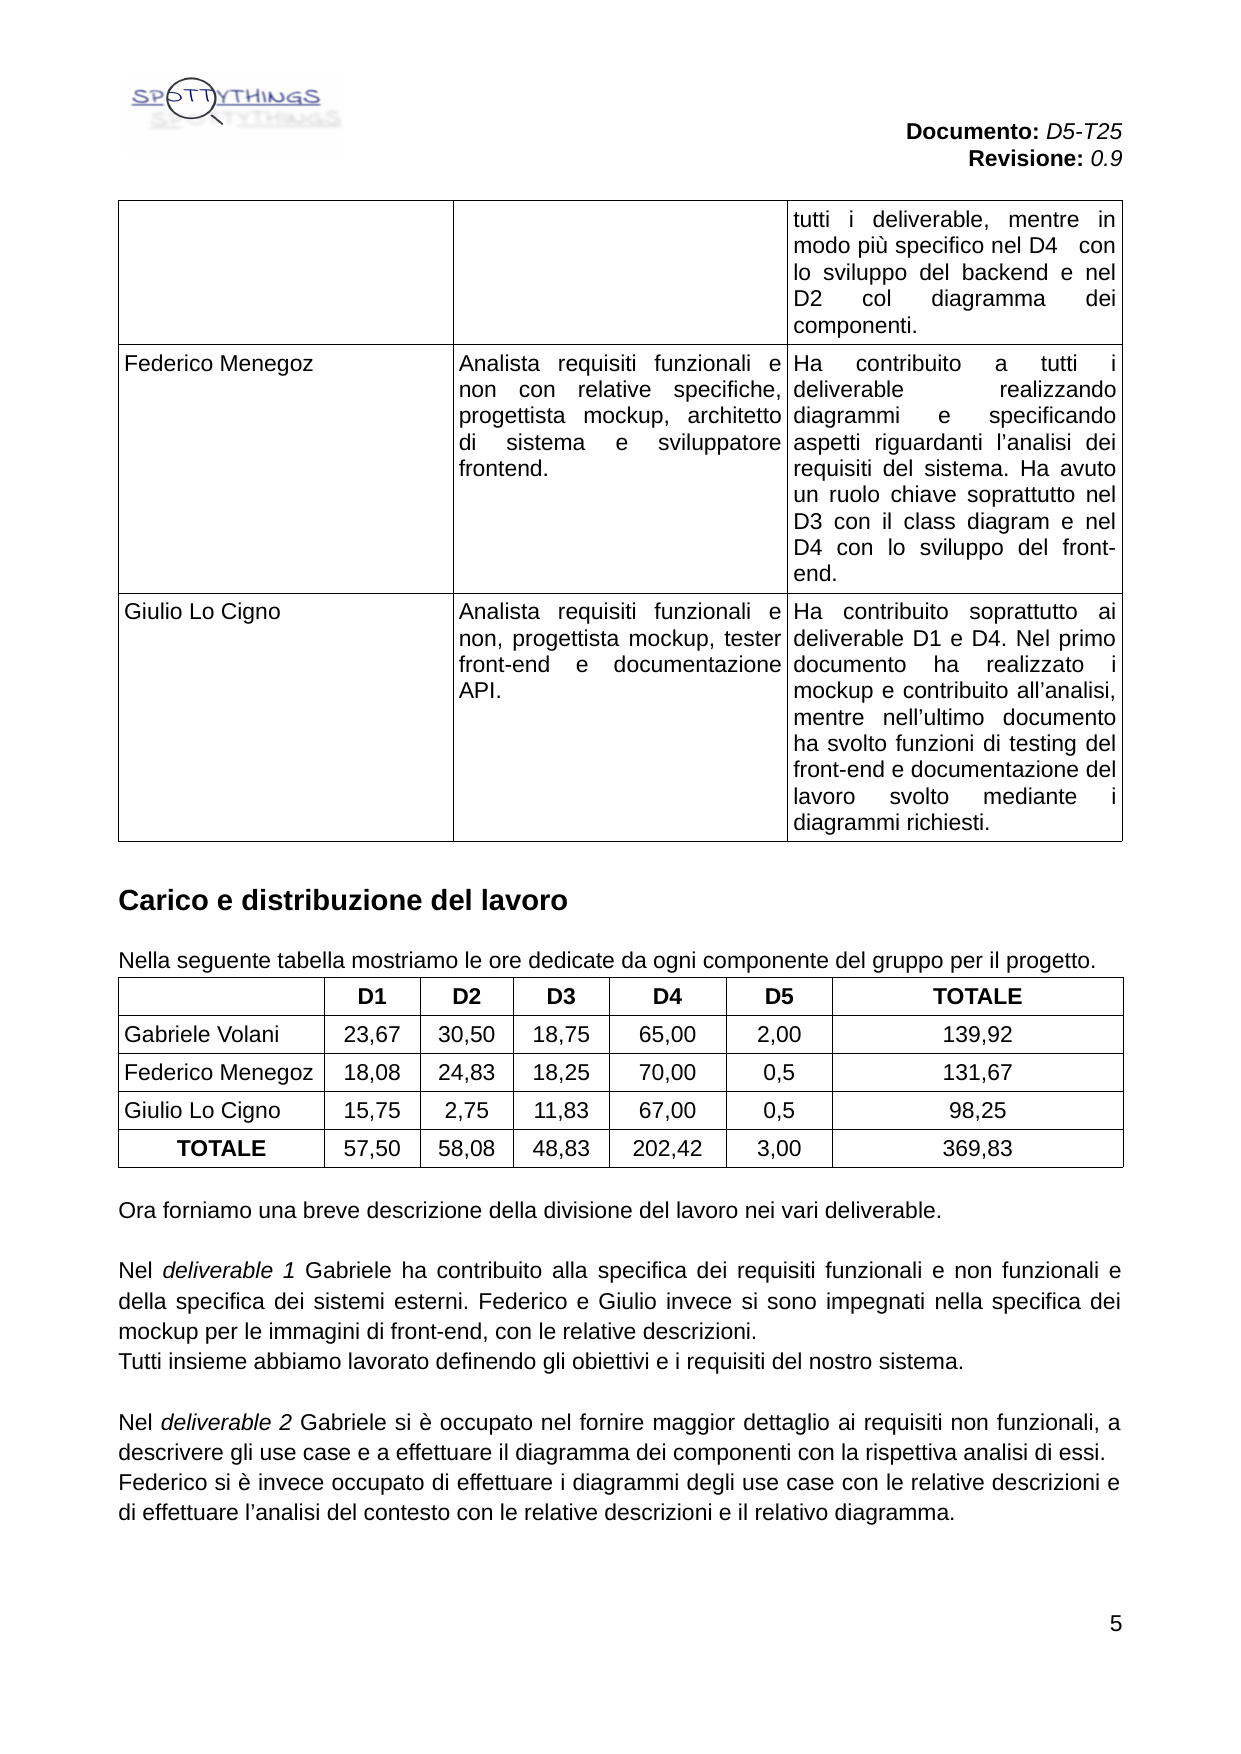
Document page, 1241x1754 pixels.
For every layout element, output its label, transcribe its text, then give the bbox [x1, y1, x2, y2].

table_cell 48,83 [514, 1130, 609, 1167]
table_cell 0,5 [727, 1092, 832, 1129]
table_header D2 [421, 978, 513, 1015]
table_cell 67,00 [610, 1092, 726, 1129]
table_cell 65,00 [610, 1016, 726, 1053]
table_cell 11,83 [514, 1092, 609, 1129]
table_cell 3,00 [727, 1130, 832, 1167]
text Ora forniamo una breve descrizione della divisione del lavoro nei vari deliverable. [118, 1197, 1122, 1223]
text Tutti insieme abbiamo lavorato definendo gli obiettivi e i requisiti del nostro sistema. [118, 1348, 1122, 1374]
table_cell 30,50 [421, 1016, 513, 1053]
table_cell Analista requisiti funzionali e non, progettista mockup, tester front-end e documentazione API. [454, 594, 787, 841]
table_cell Federico Menegoz [119, 1054, 324, 1091]
table_cell 15,75 [325, 1092, 420, 1129]
table_cell 18,25 [514, 1054, 609, 1091]
table_cell 2,00 [727, 1016, 832, 1053]
table_cell Gabriele Volani [119, 1016, 324, 1053]
picture [123, 73, 345, 156]
table_cell 98,25 [833, 1092, 1123, 1129]
table_cell Giulio Lo Cigno [119, 1092, 324, 1129]
table_cell TOTALE [119, 1130, 324, 1167]
text Nel deliverable 2 Gabriele si è occupato nel fornire maggior dettaglio ai requisiti non funzionali, a descrivere gli use case e a effettuare il diagramma dei componenti con la rispettiva analisi di essi. [118, 1408, 1122, 1465]
table_cell Federico Menegoz [119, 345, 453, 592]
table_cell [454, 201, 787, 344]
table_cell 24,83 [421, 1054, 513, 1091]
table_cell 131,67 [833, 1054, 1123, 1091]
table_header D1 [325, 978, 420, 1015]
subtitle Carico e distribuzione del lavoro [118, 883, 1122, 917]
table_header TOTALE [833, 978, 1123, 1015]
table_cell [119, 201, 453, 344]
table_cell 2,75 [421, 1092, 513, 1129]
table_header [119, 978, 324, 1015]
table_cell 0,5 [727, 1054, 832, 1091]
table_cell Ha contribuito a tutti i deliverable realizzando diagrammi e specificando aspetti riguardanti l’analisi dei requisiti del sistema. Ha avuto un ruolo chiave soprattutto nel D3 con il class diagram e nel D4 con lo sviluppo del front-end. [788, 345, 1122, 592]
table_cell tutti i deliverable, mentre in modo più specifico nel D4 con lo sviluppo del backend e nel D2 col diagramma dei componenti. [788, 201, 1122, 344]
table_cell 58,08 [421, 1130, 513, 1167]
table_cell Ha contribuito soprattutto ai deliverable D1 e D4. Nel primo documento ha realizzato i mockup e contribuito all’analisi, mentre nell’ultimo documento ha svolto funzioni di testing del front-end e documentazione del lavoro svolto mediante i diagrammi richiesti. [788, 594, 1122, 841]
table_cell 139,92 [833, 1016, 1123, 1053]
text Nel deliverable 1 Gabriele ha contribuito alla specifica dei requisiti funzionali e non funzionali e della specifica dei sistemi esterni. Federico e Giulio invece si sono impegnati nella specifica dei mockup per le immagini di front-end, con le relative descrizioni. [118, 1257, 1122, 1344]
table_cell 57,50 [325, 1130, 420, 1167]
table_cell 369,83 [833, 1130, 1123, 1167]
table_header D3 [514, 978, 609, 1015]
table_cell Giulio Lo Cigno [119, 594, 453, 841]
text Federico si è invece occupato di effettuare i diagrammi degli use case con le relative descrizioni e di effettuare l’analisi del contesto con le relative descrizioni e il relativo diagramma. [118, 1469, 1122, 1526]
table_cell 18,08 [325, 1054, 420, 1091]
table_cell 70,00 [610, 1054, 726, 1091]
table_cell 202,42 [610, 1130, 726, 1167]
text Nella seguente tabella mostriamo le ore dedicate da ogni componente del gruppo per il progetto. [118, 947, 1122, 973]
table_cell 23,67 [325, 1016, 420, 1053]
table_cell Analista requisiti funzionali e non con relative specifiche, progettista mockup, architetto di sistema e sviluppatore frontend. [454, 345, 787, 592]
table_header D4 [610, 978, 726, 1015]
table_header D5 [727, 978, 832, 1015]
table_cell 18,75 [514, 1016, 609, 1053]
